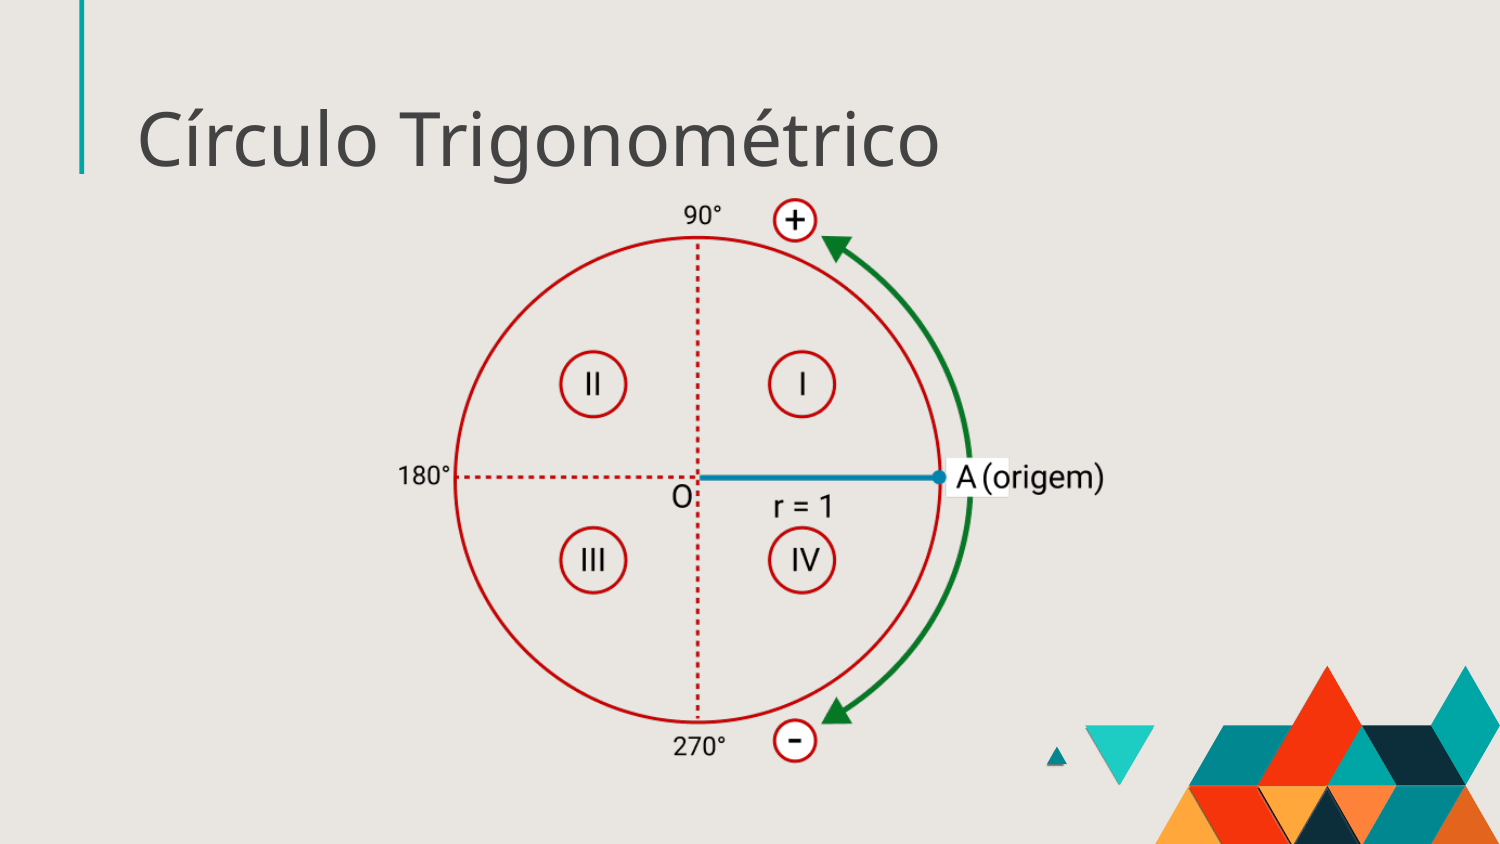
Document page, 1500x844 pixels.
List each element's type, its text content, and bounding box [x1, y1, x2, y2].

title Círculo Trigonométrico [121, 101, 1450, 197]
picture [394, 196, 1106, 794]
